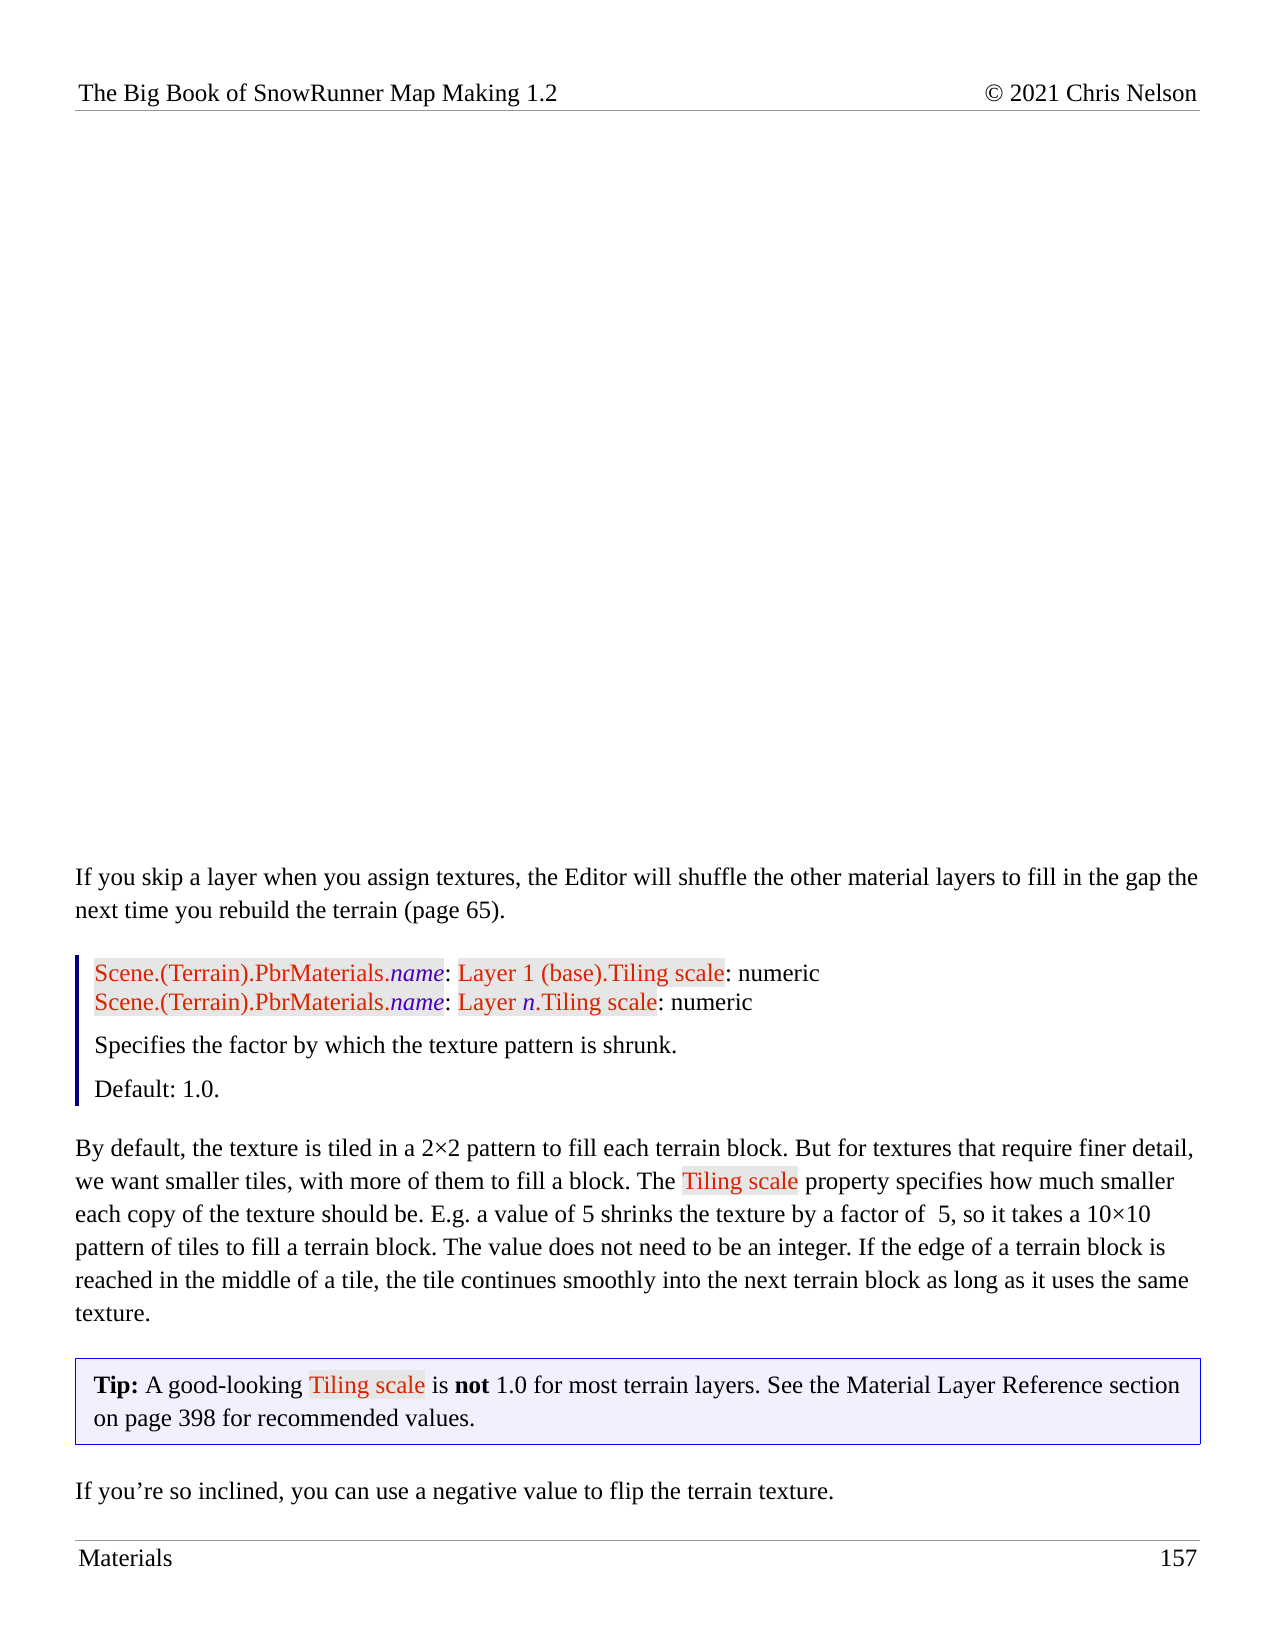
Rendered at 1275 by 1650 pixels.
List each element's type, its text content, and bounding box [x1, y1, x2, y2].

text Scene.(Terrain).PbrMaterials.name: Layer 1 (base).Tiling scale: numeric Scene.(Terrain).PbrMaterials.name: Layer n.Tiling scale: numeric [79, 955, 1200, 1016]
list A good-looking Tiling scale is not 1.0 for most terrain layers. See the Material Layer Reference section on page 398 for recommended values. [76, 1359, 1200, 1444]
text If you skip a layer when you assign textures, the Editor will shuffle the other material layers to fill in the gap the next time you rebuild the terrain (page 65). [75, 862, 1200, 924]
text Specifies the factor by which the texture pattern is shrunk. [79, 1027, 1200, 1059]
text Default: 1.0. [79, 1071, 1200, 1106]
text By default, the texture is tiled in a 2×2 pattern to fill each terrain block. But for textures that require finer detail, we want smaller tiles, with more of them to fill a block. The Tiling scale property specifies how much smaller each copy of the texture should be. E.g. a value of 5 shrinks the texture by a factor of 5, so it takes a 10×10 pattern of tiles to fill a terrain block. The value does not need to be an integer. If the edge of a terrain block is reached in the middle of a tile, the tile continues smoothly into the next terrain block as long as it uses the same texture. [75, 1133, 1200, 1327]
text If you’re so inclined, you can use a negative value to flip the terrain texture. [75, 1476, 1200, 1504]
